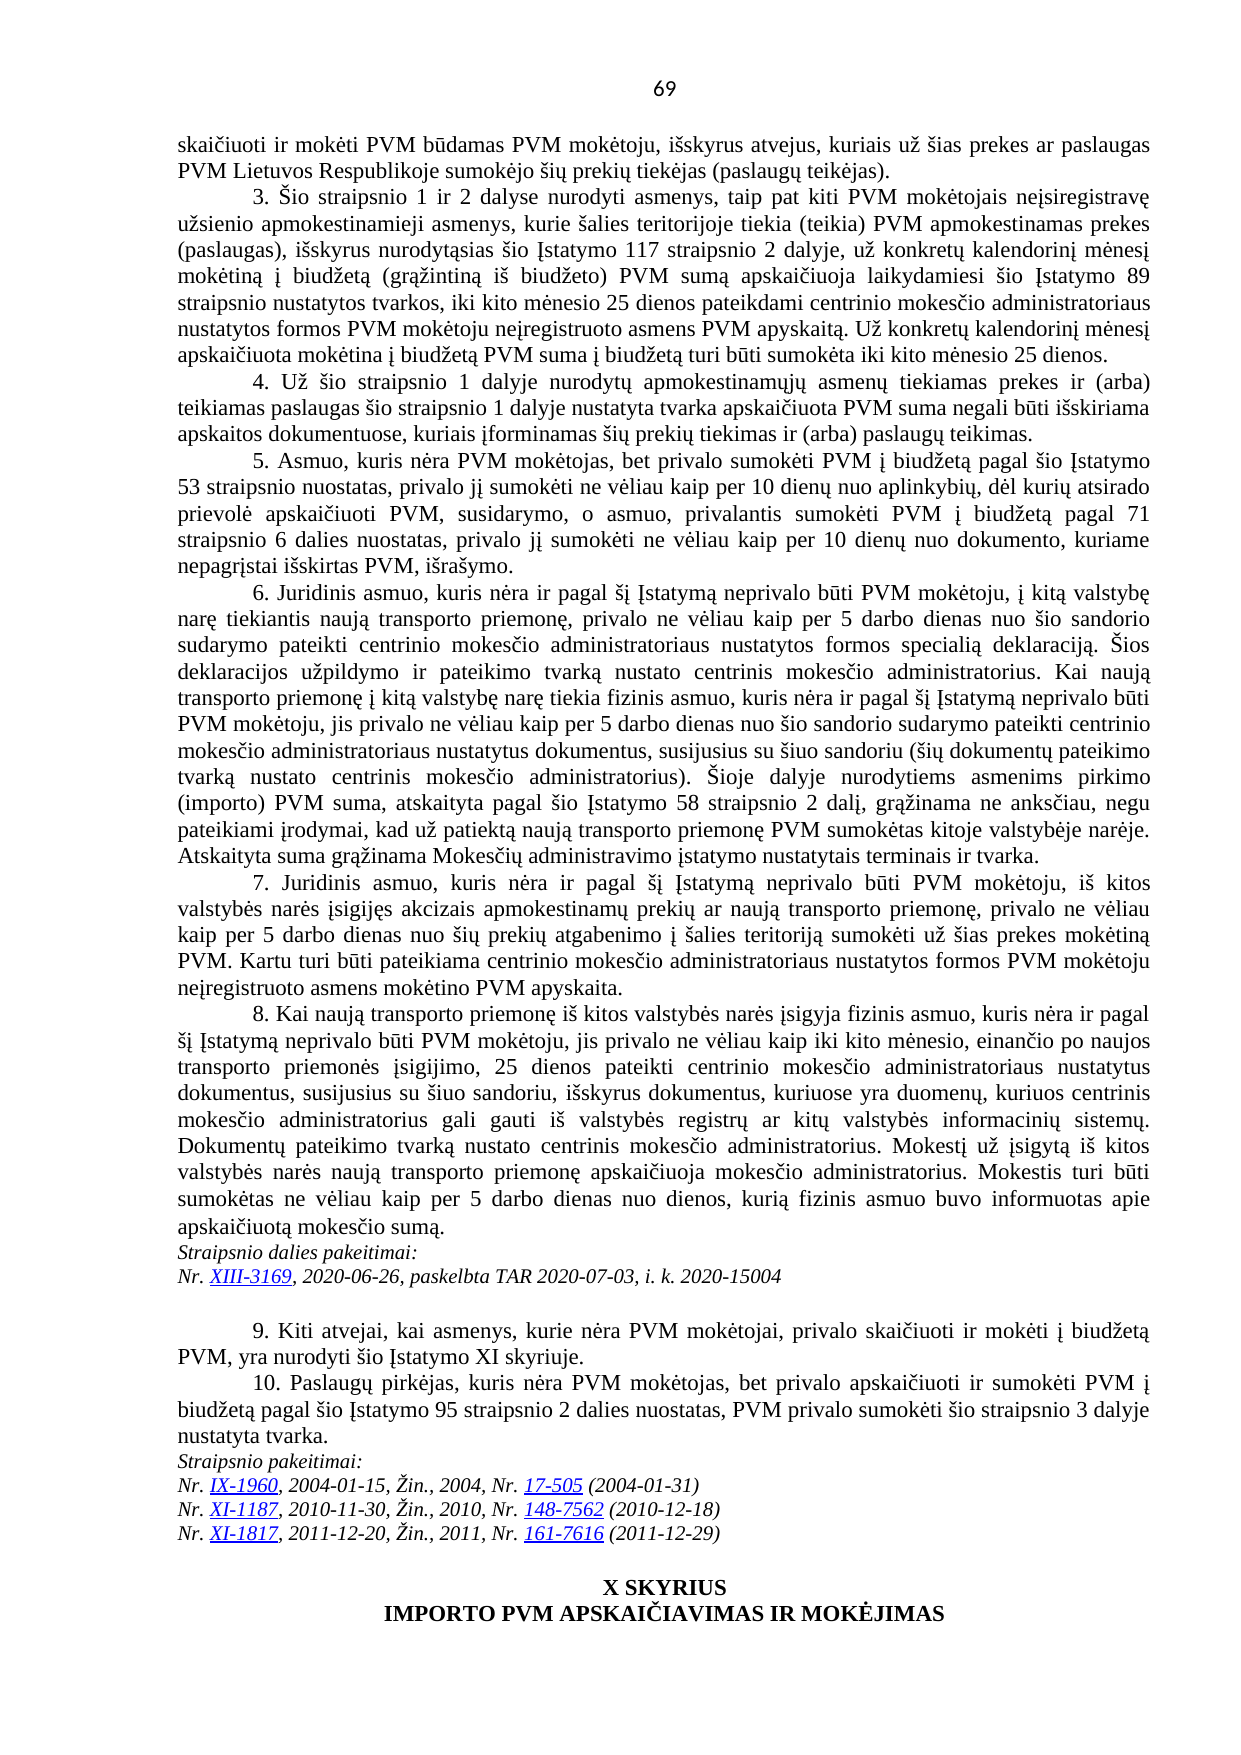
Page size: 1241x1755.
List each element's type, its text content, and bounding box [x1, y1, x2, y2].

text 6. Juridinis asmuo, kuris nėra ir pagal šį Įstatymą neprivalo būti PVM mokėtoju, į kitą valstybę narę tiekiantis naują transporto priemonę, privalo ne vėliau kaip per 5 darbo dienas nuo šio sandorio sudarymo pateikti centrinio mokesčio administratoriaus nustatytos formos specialią deklaraciją. Šios deklaracijos užpildymo ir pateikimo tvarką nustato centrinis mokesčio administratorius. Kai naują transporto priemonę į kitą valstybę narę tiekia fizinis asmuo, kuris nėra ir pagal šį Įstatymą neprivalo būti PVM mokėtoju, jis privalo ne vėliau kaip per 5 darbo dienas nuo šio sandorio sudarymo pateikti centrinio mokesčio administratoriaus nustatytus dokumentus, susijusius su šiuo sandoriu (šių dokumentų pateikimo tvarką nustato centrinis mokesčio administratorius). Šioje dalyje nurodytiems asmenims pirkimo (importo) PVM suma, atskaityta pagal šio Įstatymo 58 straipsnio 2 dalį, grąžinama ne anksčiau, negu pateikiami įrodymai, kad už patiektą naują transporto priemonę PVM sumokėtas kitoje valstybėje narėje. Atskaityta suma grąžinama Mokesčių administravimo įstatymo nustatytais terminais ir tvarka. [177, 579, 1152, 868]
text Straipsnio pakeitimai: [177, 1448, 1152, 1473]
text 4. Už šio straipsnio 1 dalyje nurodytų apmokestinamųjų asmenų tiekiamas prekes ir (arba) teikiamas paslaugas šio straipsnio 1 dalyje nustatyta tvarka apskaičiuota PVM suma negali būti išskiriama apskaitos dokumentuose, kuriais įforminamas šių prekių tiekimas ir (arba) paslaugų teikimas. [177, 368, 1152, 447]
text Nr. XIII-3169, 2020-06-26, paskelbta TAR 2020-07-03, i. k. 2020-15004 [177, 1264, 1152, 1288]
text Nr. XI-1817, 2011-12-20, Žin., 2011, Nr. 161-7616 (2011-12-29) [177, 1521, 1152, 1545]
text X SKYRIUS [177, 1573, 1152, 1600]
text IMPORTO PVM APSKAIČIAVIMAS IR MOKĖJIMAS [177, 1600, 1152, 1626]
text Nr. IX-1960, 2004-01-15, Žin., 2004, Nr. 17-505 (2004-01-31) [177, 1473, 1152, 1497]
text skaičiuoti ir mokėti PVM būdamas PVM mokėtoju, išskyrus atvejus, kuriais už šias prekes ar paslaugas PVM Lietuvos Respublikoje sumokėjo šių prekių tiekėjas (paslaugų teikėjas). [177, 131, 1152, 183]
text Straipsnio dalies pakeitimai: [177, 1240, 1152, 1264]
text 8. Kai naują transporto priemonę iš kitos valstybės narės įsigyja fizinis asmuo, kuris nėra ir pagal šį Įstatymą neprivalo būti PVM mokėtoju, jis privalo ne vėliau kaip iki kito mėnesio, einančio po naujos transporto priemonės įsigijimo, 25 dienos pateikti centrinio mokesčio administratoriaus nustatytus dokumentus, susijusius su šiuo sandoriu, išskyrus dokumentus, kuriuose yra duomenų, kuriuos centrinis mokesčio administratorius gali gauti iš valstybės registrų ar kitų valstybės informacinių sistemų. Dokumentų pateikimo tvarką nustato centrinis mokesčio administratorius. Mokestį už įsigytą iš kitos valstybės narės naują transporto priemonę apskaičiuoja mokesčio administratorius. Mokestis turi būti sumokėtas ne vėliau kaip per 5 darbo dienas nuo dienos, kurią fizinis asmuo buvo informuotas apie apskaičiuotą mokesčio sumą. [177, 1000, 1152, 1240]
text Nr. XI-1187, 2010-11-30, Žin., 2010, Nr. 148-7562 (2010-12-18) [177, 1497, 1152, 1521]
text 9. Kiti atvejai, kai asmenys, kurie nėra PVM mokėtojai, privalo skaičiuoti ir mokėti į biudžetą PVM, yra nurodyti šio Įstatymo XI skyriuje. [177, 1317, 1152, 1369]
text 7. Juridinis asmuo, kuris nėra ir pagal šį Įstatymą neprivalo būti PVM mokėtoju, iš kitos valstybės narės įsigijęs akcizais apmokestinamų prekių ar naują transporto priemonę, privalo ne vėliau kaip per 5 darbo dienas nuo šių prekių atgabenimo į šalies teritoriją sumokėti už šias prekes mokėtiną PVM. Kartu turi būti pateikiama centrinio mokesčio administratoriaus nustatytos formos PVM mokėtoju neįregistruoto asmens mokėtino PVM apyskaita. [177, 868, 1152, 1000]
text 10. Paslaugų pirkėjas, kuris nėra PVM mokėtojas, bet privalo apskaičiuoti ir sumokėti PVM į biudžetą pagal šio Įstatymo 95 straipsnio 2 dalies nuostatas, PVM privalo sumokėti šio straipsnio 3 dalyje nustatyta tvarka. [177, 1369, 1152, 1448]
text 3. Šio straipsnio 1 ir 2 dalyse nurodyti asmenys, taip pat kiti PVM mokėtojais neįsiregistravę užsienio apmokestinamieji asmenys, kurie šalies teritorijoje tiekia (teikia) PVM apmokestinamas prekes (paslaugas), išskyrus nurodytąsias šio Įstatymo 117 straipsnio 2 dalyje, už konkretų kalendorinį mėnesį mokėtiną į biudžetą (grąžintiną iš biudžeto) PVM sumą apskaičiuoja laikydamiesi šio Įstatymo 89 straipsnio nustatytos tvarkos, iki kito mėnesio 25 dienos pateikdami centrinio mokesčio administratoriaus nustatytos formos PVM mokėtoju neįregistruoto asmens PVM apyskaitą. Už konkretų kalendorinį mėnesį apskaičiuota mokėtina į biudžetą PVM suma į biudžetą turi būti sumokėta iki kito mėnesio 25 dienos. [177, 183, 1152, 368]
text 5. Asmuo, kuris nėra PVM mokėtojas, bet privalo sumokėti PVM į biudžetą pagal šio Įstatymo 53 straipsnio nuostatas, privalo jį sumokėti ne vėliau kaip per 10 dienų nuo aplinkybių, dėl kurių atsirado prievolė apskaičiuoti PVM, susidarymo, o asmuo, privalantis sumokėti PVM į biudžetą pagal 71 straipsnio 6 dalies nuostatas, privalo jį sumokėti ne vėliau kaip per 10 dienų nuo dokumento, kuriame nepagrįstai išskirtas PVM, išrašymo. [177, 447, 1152, 579]
